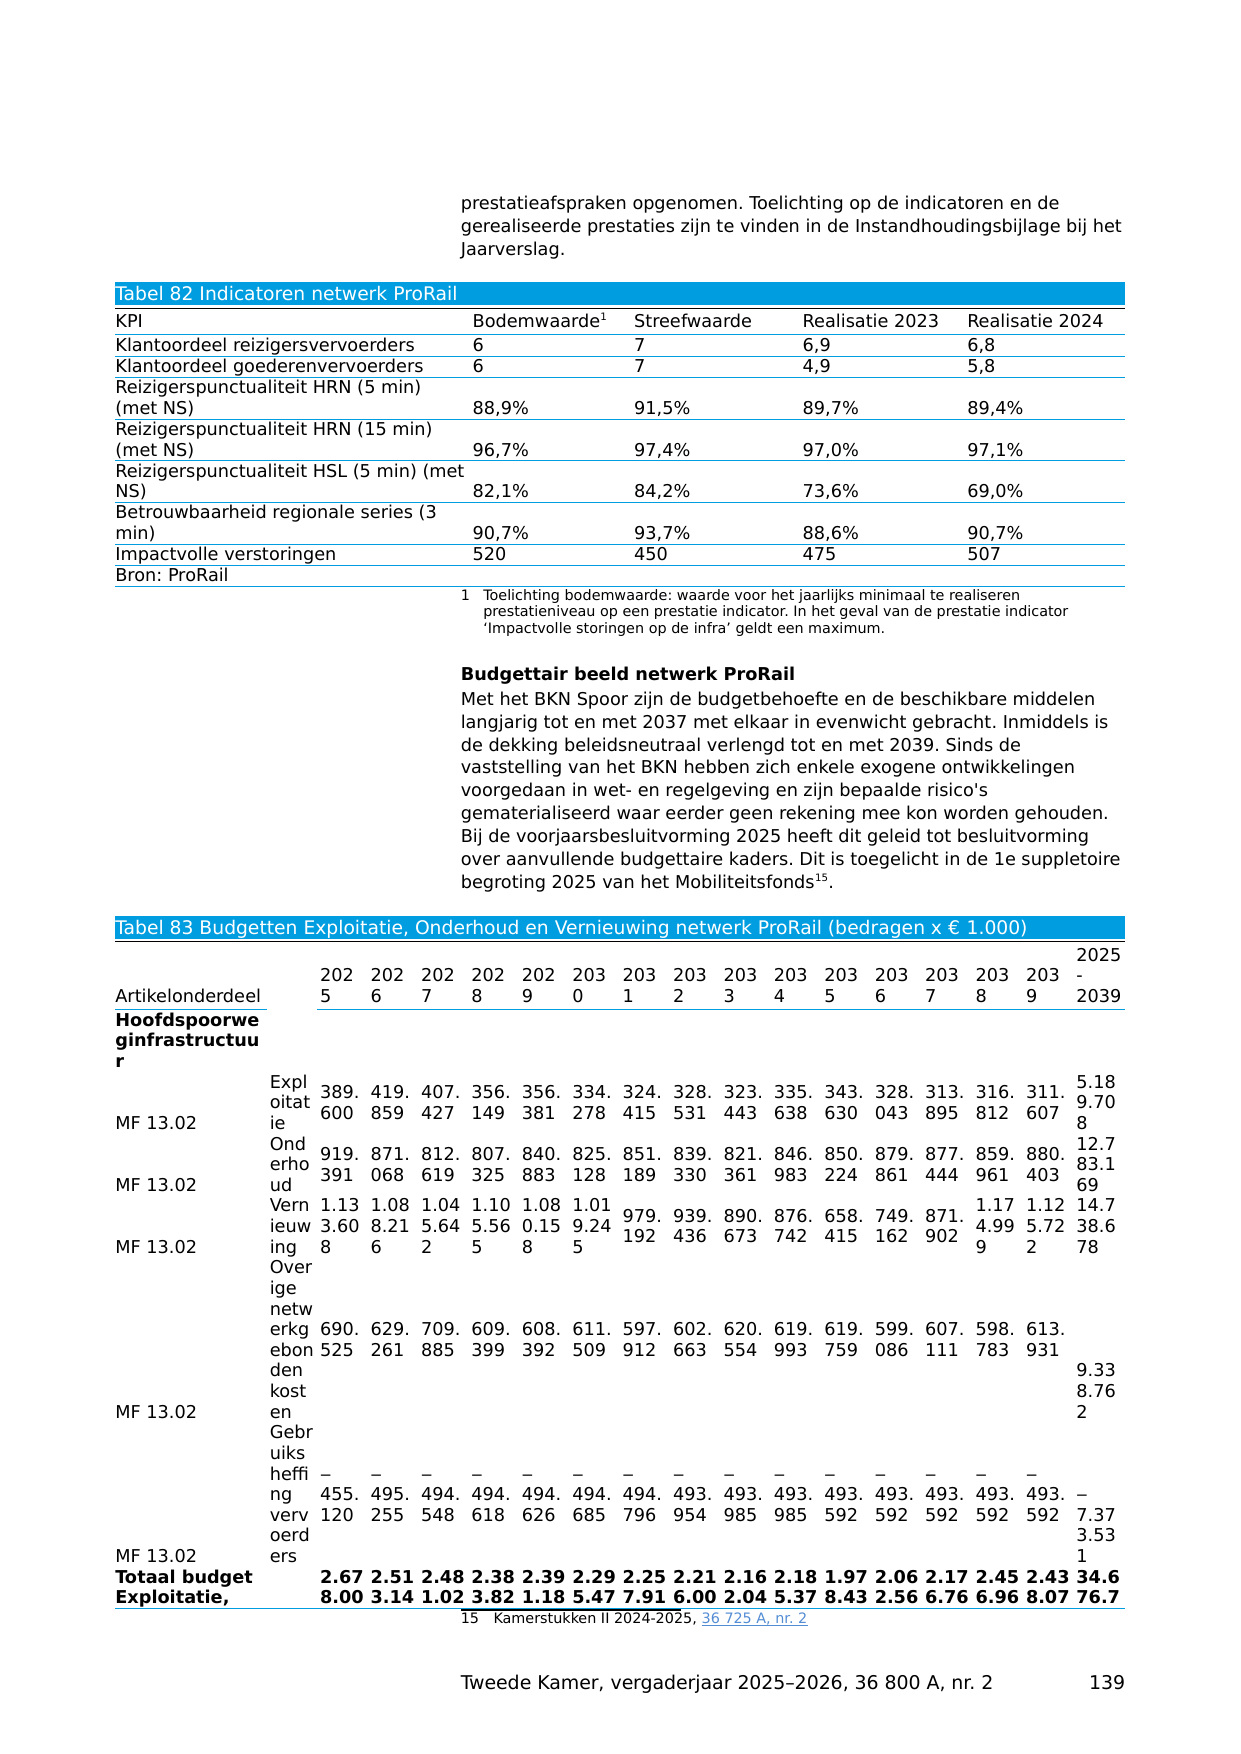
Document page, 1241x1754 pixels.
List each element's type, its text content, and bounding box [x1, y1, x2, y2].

table_cell MF 13.02 [115, 1422, 267, 1567]
table_cell 2034 [771, 942, 821, 1009]
table_cell 335.638 [771, 1072, 821, 1133]
table_cell 709.885 [418, 1257, 468, 1422]
table_cell [964, 566, 1125, 586]
table_cell 5,8 [964, 357, 1125, 377]
table_cell 34.676.7 [1073, 1567, 1125, 1608]
table_cell 520 [470, 545, 631, 565]
table_cell Streefwaarde [631, 309, 799, 334]
table_cell 2039 [1023, 942, 1073, 1009]
table_cell 1.125.722 [1023, 1195, 1073, 1257]
table_cell 89,4% [964, 378, 1125, 418]
table_cell [519, 1010, 569, 1072]
table_cell 613.931 [1023, 1257, 1073, 1422]
table_cell 850.224 [821, 1134, 872, 1195]
table_cell 1.978.43 [821, 1567, 872, 1608]
table_cell KPI [115, 309, 469, 334]
table_cell 450 [631, 545, 799, 565]
table_cell 356.149 [468, 1072, 519, 1133]
table_cell 82,1% [470, 461, 631, 502]
text Budgettair beeld netwerk ProRail [461, 662, 1125, 685]
table_cell 919.391 [317, 1134, 367, 1195]
table_cell 859.961 [973, 1134, 1023, 1195]
table_cell 96,7% [470, 420, 631, 460]
table_cell ‒ 494.626 [519, 1422, 569, 1567]
table_cell [872, 1010, 922, 1072]
table_cell ‒ 455.120 [317, 1422, 367, 1567]
table_cell [771, 1010, 821, 1072]
table_cell Gebruiksheffing vervoerders [267, 1422, 317, 1567]
table_cell ‒ 494.796 [620, 1422, 670, 1567]
table_cell 2.391.18 [519, 1567, 569, 1608]
table_cell [720, 1010, 771, 1072]
table_cell ‒ 7.373.531 [1073, 1422, 1125, 1567]
table_cell 890.673 [720, 1195, 771, 1257]
table_cell 807.325 [468, 1134, 519, 1195]
table_cell 324.415 [620, 1072, 670, 1133]
table_cell [1023, 1010, 1073, 1072]
table_cell Bron: ProRail [115, 566, 469, 586]
table_cell 939.436 [670, 1195, 720, 1257]
table_cell 323.443 [720, 1072, 771, 1133]
table_cell ‒ 493.954 [670, 1422, 720, 1567]
table_cell 979.192 [620, 1195, 670, 1257]
table_cell 6 [470, 357, 631, 377]
table_cell 840.883 [519, 1134, 569, 1195]
table_cell 2035 [821, 942, 872, 1009]
table_cell 475 [800, 545, 964, 565]
table_cell 328.043 [872, 1072, 922, 1133]
table_cell [670, 1010, 720, 1072]
table_cell 2025-2039 [1073, 942, 1125, 1009]
table_cell 825.128 [569, 1134, 619, 1195]
table_cell 2028 [468, 942, 519, 1009]
table_cell 812.619 [418, 1134, 468, 1195]
table_cell 419.859 [368, 1072, 418, 1133]
table_cell 608.392 [519, 1257, 569, 1422]
table_cell 2033 [720, 942, 771, 1009]
table_cell Totaal budget Exploitatie, [115, 1567, 267, 1608]
table_cell 2.481.02 [418, 1567, 468, 1608]
table_cell 97,4% [631, 420, 799, 460]
table_cell 1.045.642 [418, 1195, 468, 1257]
table_cell 629.261 [368, 1257, 418, 1422]
table_cell 602.663 [670, 1257, 720, 1422]
table_cell 1.019.245 [569, 1195, 619, 1257]
text __Kamerstukken II 2024-2025, 36 725 A, nr. 2 [461, 1610, 1125, 1627]
table_cell 73,6% [800, 461, 964, 502]
table_cell [569, 1010, 619, 1072]
table_cell [368, 1010, 418, 1072]
table_cell 851.189 [620, 1134, 670, 1195]
table_cell 7 [631, 357, 799, 377]
table_cell 311.607 [1023, 1072, 1073, 1133]
table_cell 2.456.96 [973, 1567, 1023, 1608]
table_cell [973, 1010, 1023, 1072]
table_cell 313.895 [922, 1072, 972, 1133]
table_cell 2038 [973, 942, 1023, 1009]
text Met het BKN Spoor zijn de budgetbehoefte en de beschikbare middelen langjarig tot en met 2037 met elkaar in evenwicht gebracht. Inmiddels is de dekking beleidsneutraal verlengd tot en met 2039. Sinds de vaststelling van het BKN hebben zich enkele exogene ontwikkelingen voorgedaan in wet- en regelgeving en zijn bepaalde risico's gematerialiseerd waar eerder geen rekening mee kon worden gehouden. Bij de voorjaarsbesluitvorming 2025 heeft dit geleid tot besluitvorming over aanvullende budgettaire kaders. Dit is toegelicht in de 1e suppletoire begroting 2025 van het Mobiliteitsfonds. [461, 687, 1125, 893]
table_cell 91,5% [631, 378, 799, 418]
table_cell 2.678.00 [317, 1567, 367, 1608]
table_cell ‒ 493.592 [821, 1422, 872, 1567]
table_cell [267, 942, 317, 1009]
table_cell 88,6% [800, 503, 964, 544]
table_cell 407.427 [418, 1072, 468, 1133]
table_cell 2.162.04 [720, 1567, 771, 1608]
table_cell 356.381 [519, 1072, 569, 1133]
table_cell 658.415 [821, 1195, 872, 1257]
table_cell [267, 1567, 317, 1608]
table_cell 1.133.608 [317, 1195, 367, 1257]
table_cell 328.531 [670, 1072, 720, 1133]
table_cell 2.062.56 [872, 1567, 922, 1608]
table_cell 2037 [922, 942, 972, 1009]
table_cell 2029 [519, 942, 569, 1009]
table_cell 2036 [872, 942, 922, 1009]
text prestatieafspraken opgenomen. Toelichting op de indicatoren en de gerealiseerde prestaties zijn te vinden in de Instandhoudingsbijlage bij het Jaarverslag. [461, 191, 1125, 259]
table_cell 2027 [418, 942, 468, 1009]
table_cell 607.111 [922, 1257, 972, 1422]
table_cell 2.185.37 [771, 1567, 821, 1608]
table_cell 316.812 [973, 1072, 1023, 1133]
table_cell 88,9% [470, 378, 631, 418]
table_cell 93,7% [631, 503, 799, 544]
table_cell Reizigerspunctualiteit HRN (15 min) (met NS) [115, 420, 469, 460]
table_cell 1.174.999 [973, 1195, 1023, 1257]
table_cell 880.403 [1023, 1134, 1073, 1195]
table_cell Realisatie 2023 [800, 309, 964, 334]
table_cell [620, 1010, 670, 1072]
table_cell MF 13.02 [115, 1134, 267, 1195]
table_cell Exploitatie [267, 1072, 317, 1133]
table_cell 2.513.14 [368, 1567, 418, 1608]
table_cell 2.176.76 [922, 1567, 972, 1608]
table_cell 749.162 [872, 1195, 922, 1257]
table_cell 334.278 [569, 1072, 619, 1133]
table_cell 877.444 [922, 1134, 972, 1195]
table_cell 871.068 [368, 1134, 418, 1195]
table_cell [922, 1010, 972, 1072]
table_cell 1.080.158 [519, 1195, 569, 1257]
table_cell 839.330 [670, 1134, 720, 1195]
table_cell 97,1% [964, 420, 1125, 460]
table_cell 2.216.00 [670, 1567, 720, 1608]
table_cell Bodemwaarde1 [470, 309, 631, 334]
table_cell Klantoordeel goederenvervoerders [115, 357, 469, 377]
table_cell 598.783 [973, 1257, 1023, 1422]
table_cell MF 13.02 [115, 1257, 267, 1422]
table_cell MF 13.02 [115, 1195, 267, 1257]
table_cell 2026 [368, 942, 418, 1009]
table_cell 846.983 [771, 1134, 821, 1195]
table_cell Impactvolle verstoringen [115, 545, 469, 565]
table_cell [418, 1010, 468, 1072]
table_cell ‒ 493.592 [922, 1422, 972, 1567]
table_cell ‒ 494.685 [569, 1422, 619, 1567]
table_cell Overige netwerkgebonden kosten [267, 1257, 317, 1422]
table_cell ‒ 493.592 [1023, 1422, 1073, 1567]
table_cell Realisatie 2024 [964, 309, 1125, 334]
table_cell 507 [964, 545, 1125, 565]
table_cell 619.759 [821, 1257, 872, 1422]
table_cell 2.383.82 [468, 1567, 519, 1608]
table_cell Onderhoud [267, 1134, 317, 1195]
table_cell 4,9 [800, 357, 964, 377]
table_cell MF 13.02 [115, 1072, 267, 1133]
table_cell ‒ 494.548 [418, 1422, 468, 1567]
table_cell 12.783.169 [1073, 1134, 1125, 1195]
table_cell Reizigerspunctualiteit HRN (5 min) (met NS) [115, 378, 469, 418]
table_cell 2032 [670, 942, 720, 1009]
table_cell 9.338.762 [1073, 1257, 1125, 1422]
table_cell 2025 [317, 942, 367, 1009]
table_cell 879.861 [872, 1134, 922, 1195]
table_cell ‒ 493.985 [771, 1422, 821, 1567]
table_cell [631, 566, 799, 586]
table_cell 1.088.216 [368, 1195, 418, 1257]
table_cell 876.742 [771, 1195, 821, 1257]
table_cell [821, 1010, 872, 1072]
table_cell 90,7% [470, 503, 631, 544]
table_cell 14.738.678 [1073, 1195, 1125, 1257]
table_cell Reizigerspunctualiteit HSL (5 min) (met NS) [115, 461, 469, 502]
table_cell [470, 566, 631, 586]
table_cell 69,0% [964, 461, 1125, 502]
table_cell 6,9 [800, 335, 964, 356]
table_cell 2.257.91 [620, 1567, 670, 1608]
table_cell 6 [470, 335, 631, 356]
table_cell 597.912 [620, 1257, 670, 1422]
table_cell [317, 1010, 367, 1072]
table_cell ‒ 495.255 [368, 1422, 418, 1567]
table_cell 2.438.07 [1023, 1567, 1073, 1608]
table_cell 2030 [569, 942, 619, 1009]
table_cell 611.509 [569, 1257, 619, 1422]
table_cell [1073, 1010, 1125, 1072]
table_cell 609.399 [468, 1257, 519, 1422]
table_cell 343.630 [821, 1072, 872, 1133]
table_cell 97,0% [800, 420, 964, 460]
table_cell 690.525 [317, 1257, 367, 1422]
table_cell Klantoordeel reizigersvervoerders [115, 335, 469, 356]
table_cell [267, 1009, 317, 1072]
table_cell 89,7% [800, 378, 964, 418]
table_cell 84,2% [631, 461, 799, 502]
table_cell 2031 [620, 942, 670, 1009]
table_cell ‒ 494.618 [468, 1422, 519, 1567]
table_cell ‒ 493.592 [973, 1422, 1023, 1567]
table_cell 7 [631, 335, 799, 356]
table_cell 620.554 [720, 1257, 771, 1422]
table_cell Betrouwbaarheid regionale series (3 min) [115, 503, 469, 544]
table_cell 871.902 [922, 1195, 972, 1257]
table_cell 1.105.565 [468, 1195, 519, 1257]
table_cell Hoofdspoorweginfrastructuur [115, 1010, 267, 1072]
table_cell 619.993 [771, 1257, 821, 1422]
table_cell 5.189.708 [1073, 1072, 1125, 1133]
table_cell Artikelonderdeel [115, 942, 267, 1009]
table_cell 2.295.47 [569, 1567, 619, 1608]
table_cell [468, 1010, 519, 1072]
table_cell ‒ 493.985 [720, 1422, 771, 1567]
table_cell [800, 566, 964, 586]
table_cell 389.600 [317, 1072, 367, 1133]
table_cell ‒ 493.592 [872, 1422, 922, 1567]
table_cell 821.361 [720, 1134, 771, 1195]
table_cell 90,7% [964, 503, 1125, 544]
table_cell 599.086 [872, 1257, 922, 1422]
table_cell 6,8 [964, 335, 1125, 356]
list Toelichting bodemwaarde: waarde voor het jaarlijks minimaal te realiseren prestatieniveau op een prestatie indicator. In het geval van de prestatie indicator ‘Impactvolle storingen op de infra’ geldt een maximum. [461, 587, 1125, 637]
table_cell Vernieuwing [267, 1195, 317, 1257]
